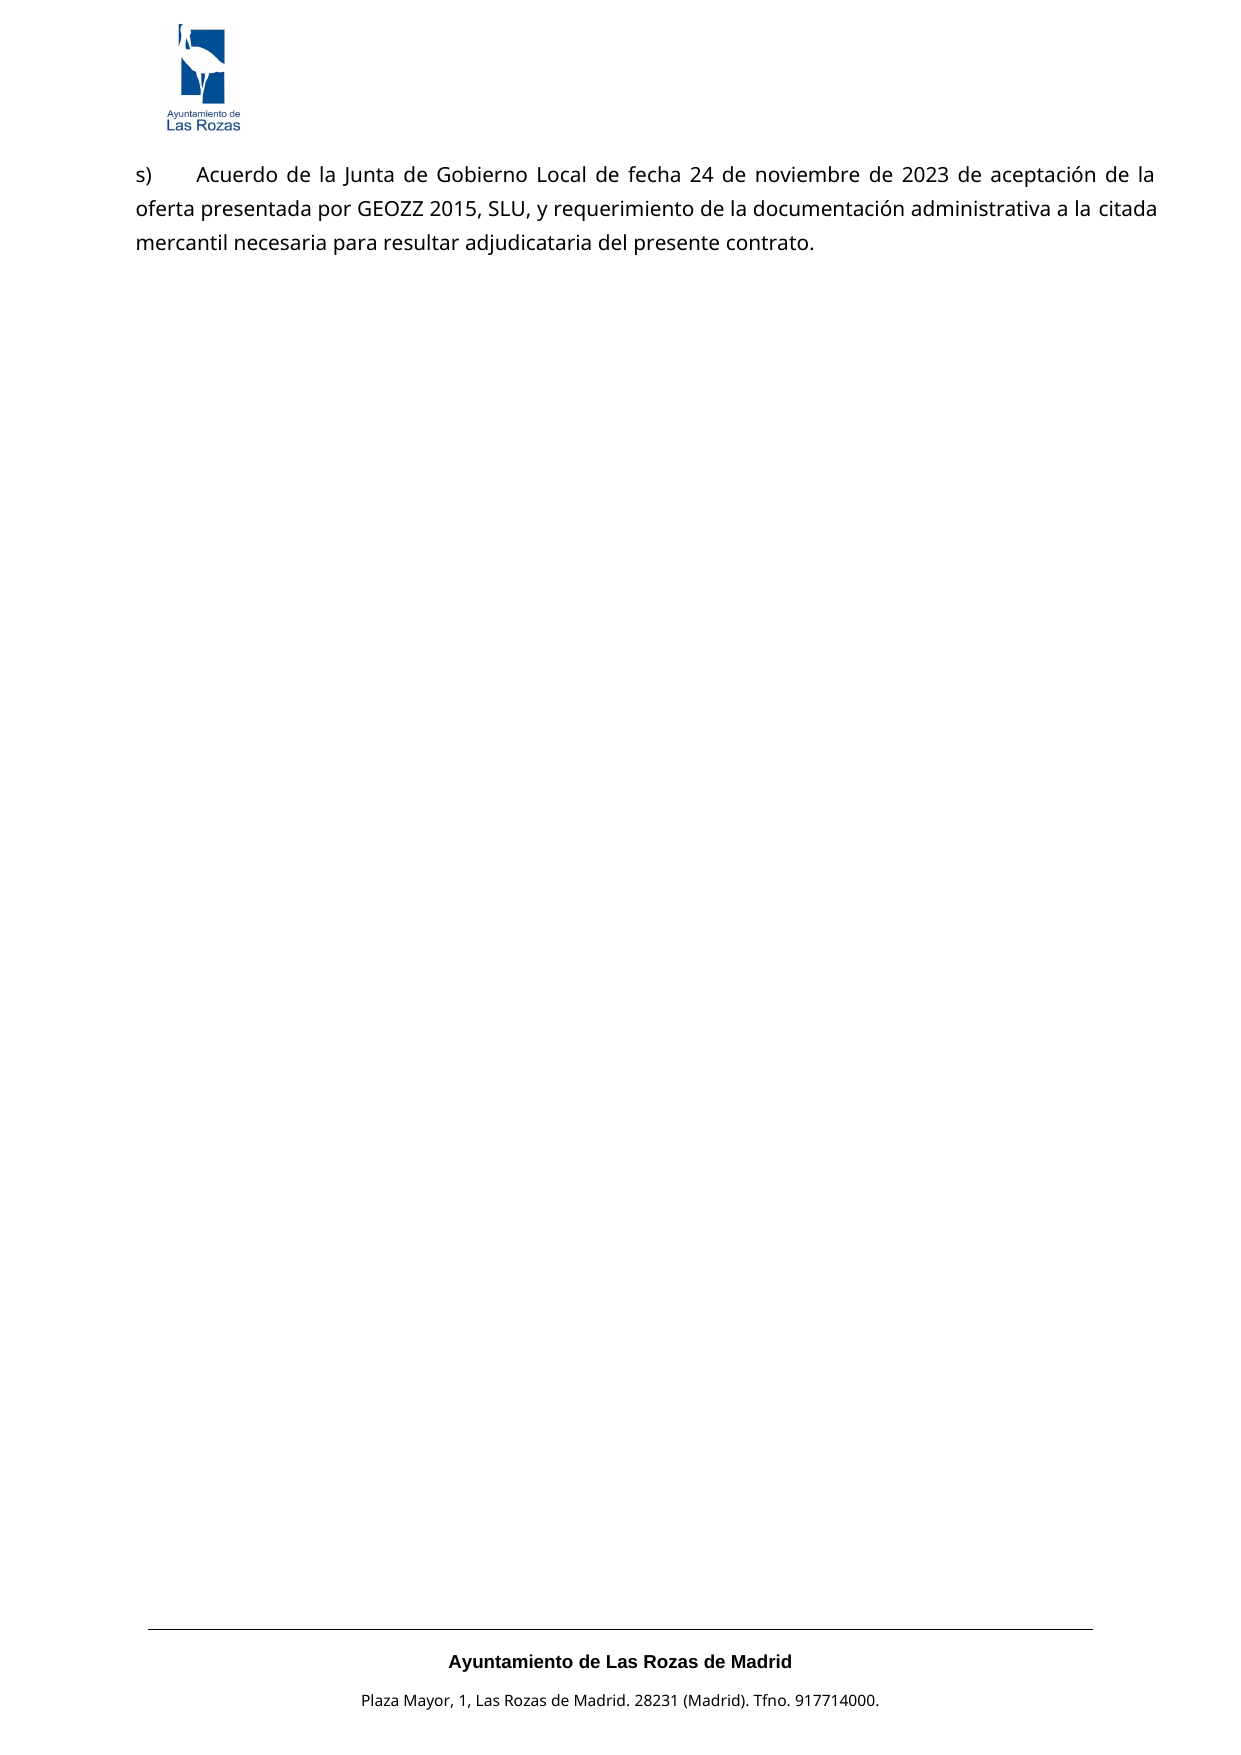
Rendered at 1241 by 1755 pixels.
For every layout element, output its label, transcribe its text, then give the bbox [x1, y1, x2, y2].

list Acuerdo de la Junta de Gobierno Local de fecha 24 de noviembre de 2023 de aceptación de la oferta presentada por GEOZZ 2015, SLU, y requerimiento de la documentación administrativa a la citada mercantil necesaria para resultar adjudicataria del presente contrato. [135, 160, 1157, 256]
